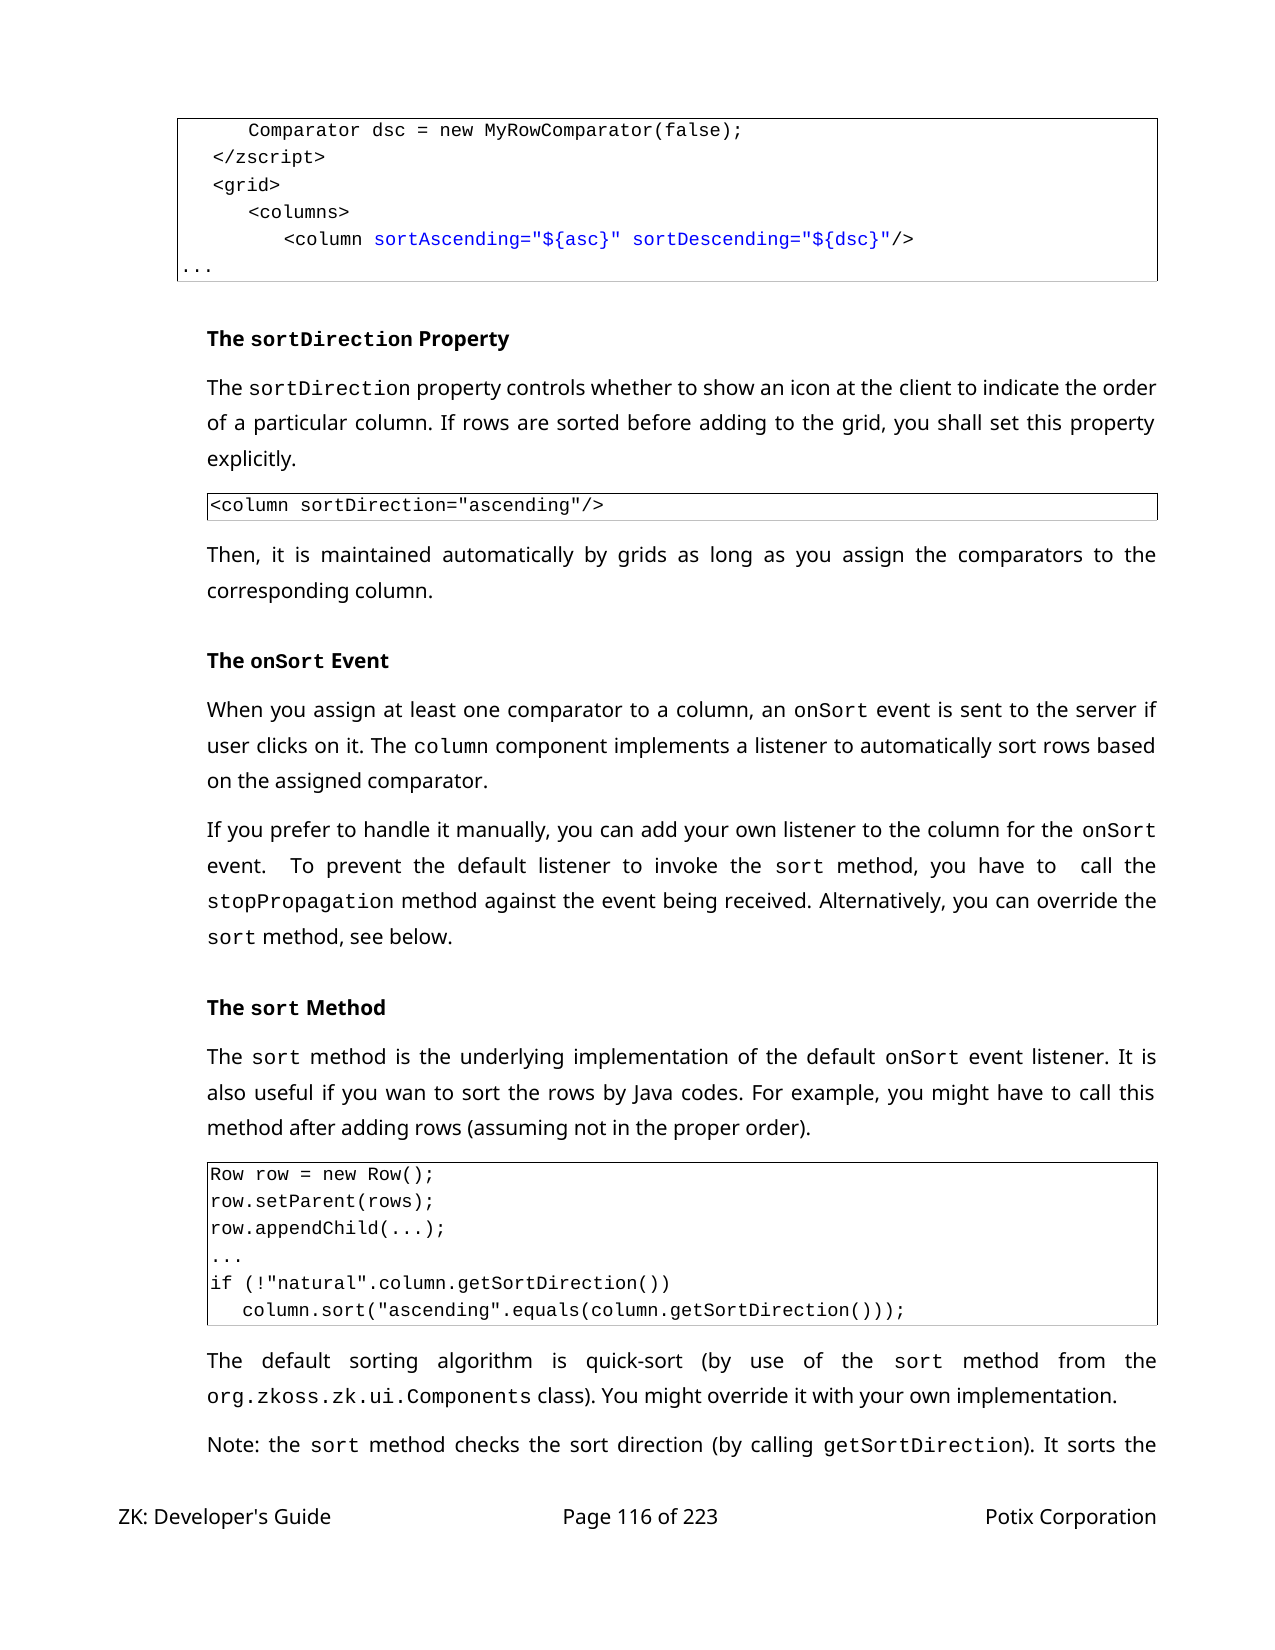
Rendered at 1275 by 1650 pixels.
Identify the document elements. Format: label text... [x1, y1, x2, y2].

text The sort method is the underlying implementation of the default onSort event listener. It is also useful if you wan to sort the rows by Java codes. For example, you might have to call this method after adding rows (assuming not in the proper order). [207, 1042, 1157, 1141]
text ... [208, 1243, 1157, 1268]
text if (!"natural".column.getSortDirection()) [208, 1271, 1157, 1295]
text ... [178, 254, 1157, 281]
text Note: the sort method checks the sort direction (by calling getSortDirection). It sorts the [207, 1430, 1157, 1459]
text The sortDirection property controls whether to show an icon at the client to indicate the order of a particular column. If rows are sorted before adding to the grid, you shall set this property explicitly. [207, 373, 1157, 472]
text <columns> [178, 200, 1157, 224]
text Then, it is maintained automatically by grids as long as you assign the comparators to the corresponding column. [207, 541, 1157, 604]
text row.appendChild(...); [208, 1216, 1157, 1241]
text <column sortDirection="ascending"/> [208, 494, 1157, 520]
text row.setParent(rows); [208, 1189, 1157, 1213]
text Row row = new Row(); [208, 1163, 1157, 1186]
text The default sorting algorithm is quick-sort (by use of the sort method from the org.zkoss.zk.ui.Components class). You might override it with your own implementation. [207, 1346, 1157, 1410]
subtitle The onSort Event [207, 646, 1157, 675]
text <grid> [178, 172, 1157, 197]
subtitle The sort Method [207, 993, 1157, 1022]
text If you prefer to handle it manually, you can add your own listener to the column for the onSort event. To prevent the default listener to invoke the sort method, you have to call the stopPropagation method against the event being received. Alternatively, you can override the sort method, see below. [207, 816, 1157, 951]
text column.sort("ascending".equals(column.getSortDirection())); [208, 1298, 1157, 1325]
subtitle The sortDirection Property [207, 324, 1157, 352]
text <column sortAscending="${asc}" sortDescending="${dsc}"/> [178, 227, 1157, 251]
text </zscript> [178, 145, 1157, 169]
text Comparator dsc = new MyRowComparator(false); [178, 119, 1157, 142]
text When you assign at least one comparator to a column, an onSort event is sent to the server if user clicks on it. The column component implements a listener to automatically sort rows based on the assigned comparator. [207, 696, 1157, 795]
